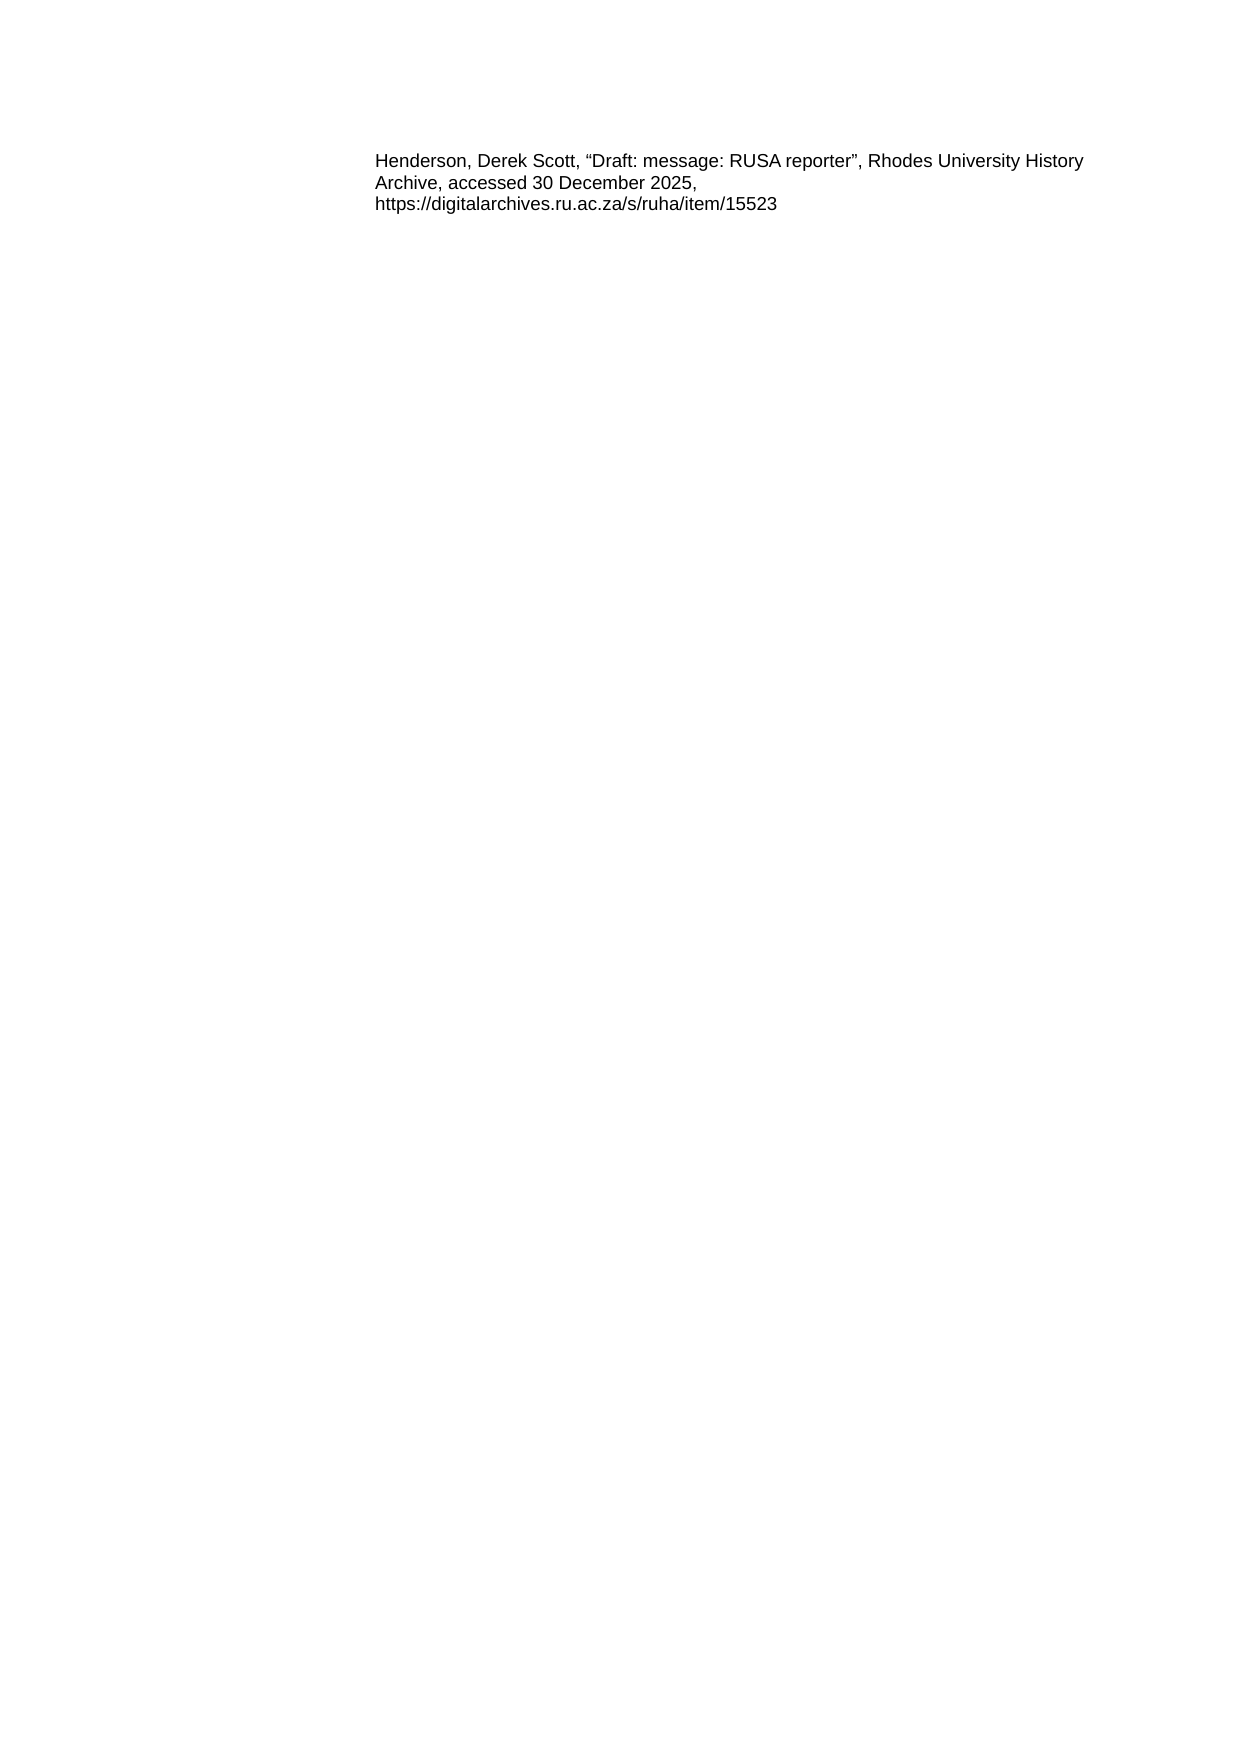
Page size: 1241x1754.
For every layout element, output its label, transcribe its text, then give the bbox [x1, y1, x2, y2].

text Henderson, Derek Scott, “Draft: message: RUSA reporter”, Rhodes University History Archive, accessed 30 December 2025, https://digitalarchives.ru.ac.za/s/ruha/item/15523 [375, 150, 1090, 215]
